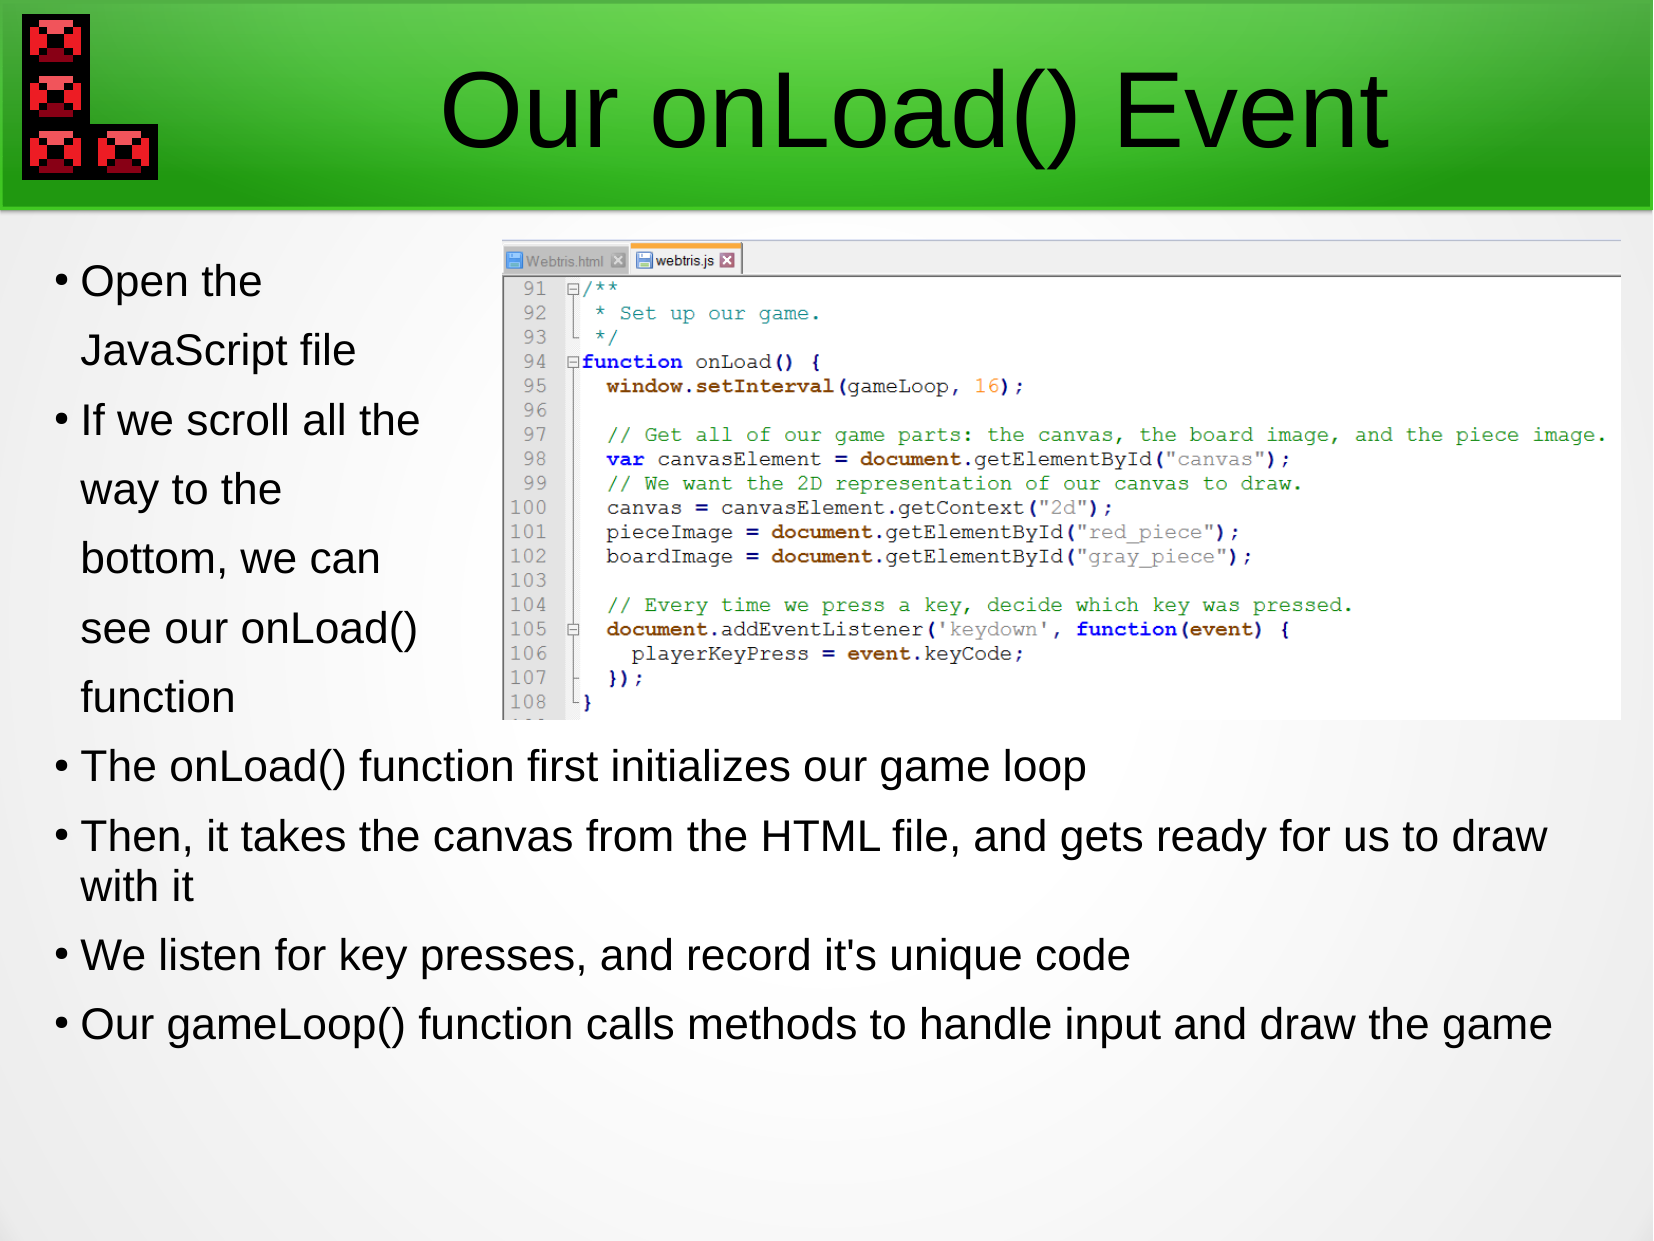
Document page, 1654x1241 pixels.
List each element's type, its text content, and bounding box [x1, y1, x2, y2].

title Our onLoad() Event [195, 30, 1636, 190]
picture [22, 14, 158, 180]
list Open the JavaScript file If we scroll all the way to the bottom, we can see our onLoad() function The onLoad() function first initializes our game loop Then, it takes the canvas from the HTML file, and gets ready for us to draw with it We listen for key presses, and record it's unique code Our gameLoop() function calls methods to handle input and draw the game [45, 256, 1576, 1111]
picture [502, 239, 1621, 721]
